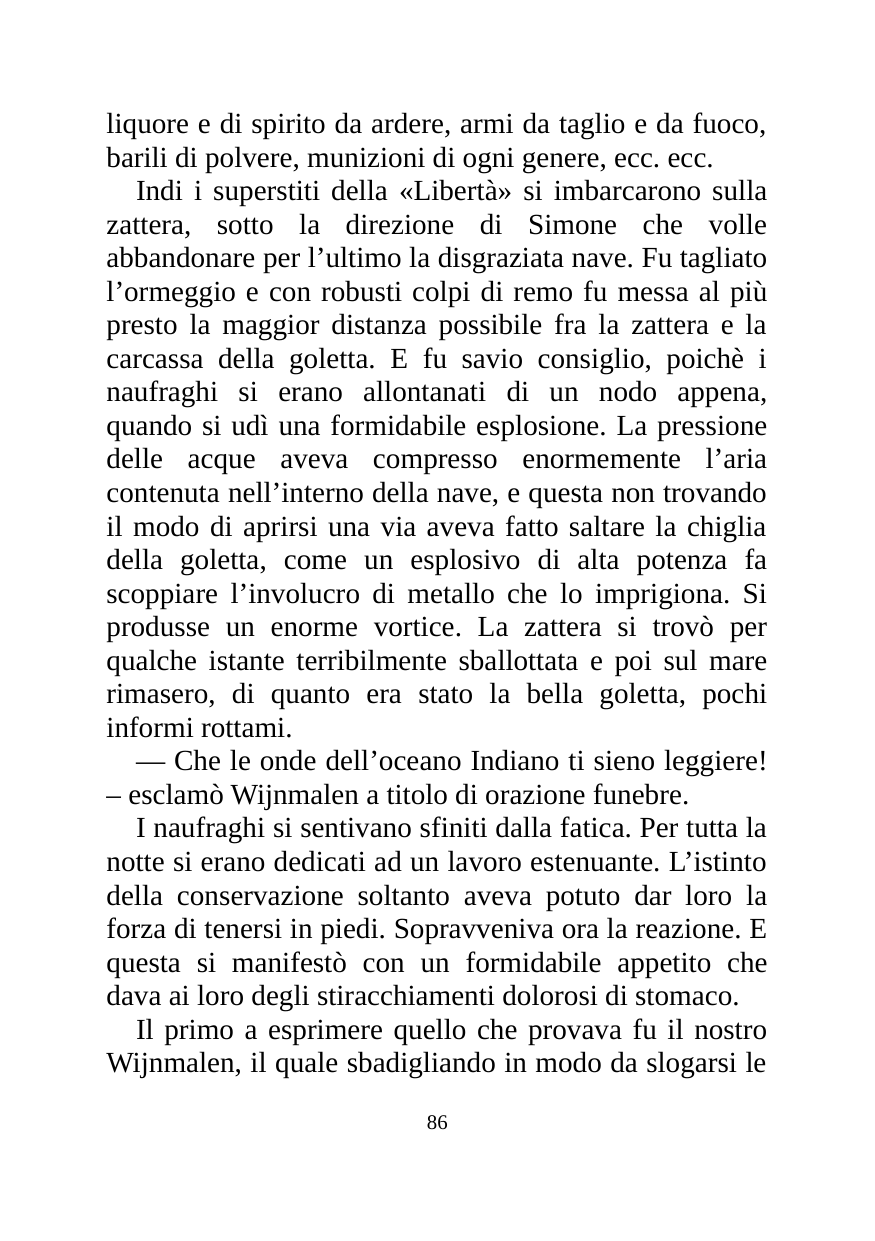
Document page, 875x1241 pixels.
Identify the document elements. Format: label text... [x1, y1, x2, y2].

text Indi i superstiti della «Libertà» si imbarcarono sulla zattera, sotto la direzione di Simone che volle abbandonare per l’ultimo la disgraziata nave. Fu tagliato l’ormeggio e con robusti colpi di remo fu messa al più presto la maggior distanza possibile fra la zattera e la carcassa della goletta. E fu savio consiglio, poichè i naufraghi si erano allontanati di un nodo appena, quando si udì una formidabile esplosione. La pressione delle acque aveva compresso enormemente l’aria contenuta nell’interno della nave, e questa non trovando il modo di aprirsi una via aveva fatto saltare la chiglia della goletta, come un esplosivo di alta potenza fa scoppiare l’involucro di metallo che lo imprigiona. Si produsse un enorme vortice. La zattera si trovò per qualche istante terribilmente sballottata e poi sul mare rimasero, di quanto era stato la bella goletta, pochi informi rottami. [106, 173, 768, 743]
text Il primo a esprimere quello che provava fu il nostro Wijnmalen, il quale sbadigliando in modo da slogarsi le [106, 1012, 768, 1079]
text — Che le onde dell’oceano Indiano ti sieno leggiere! – esclamò Wijnmalen a titolo di orazione funebre. [106, 743, 768, 811]
text I naufraghi si sentivano sfiniti dalla fatica. Per tutta la notte si erano dedicati ad un lavoro estenuante. L’istinto della conservazione soltanto aveva potuto dar loro la forza di tenersi in piedi. Sopravveniva ora la reazione. E questa si manifestò con un formidabile appetito che dava ai loro degli stiracchiamenti dolorosi di stomaco. [106, 811, 768, 1012]
text liquore e di spirito da ardere, armi da taglio e da fuoco, barili di polvere, munizioni di ogni genere, ecc. ecc. [106, 106, 768, 173]
